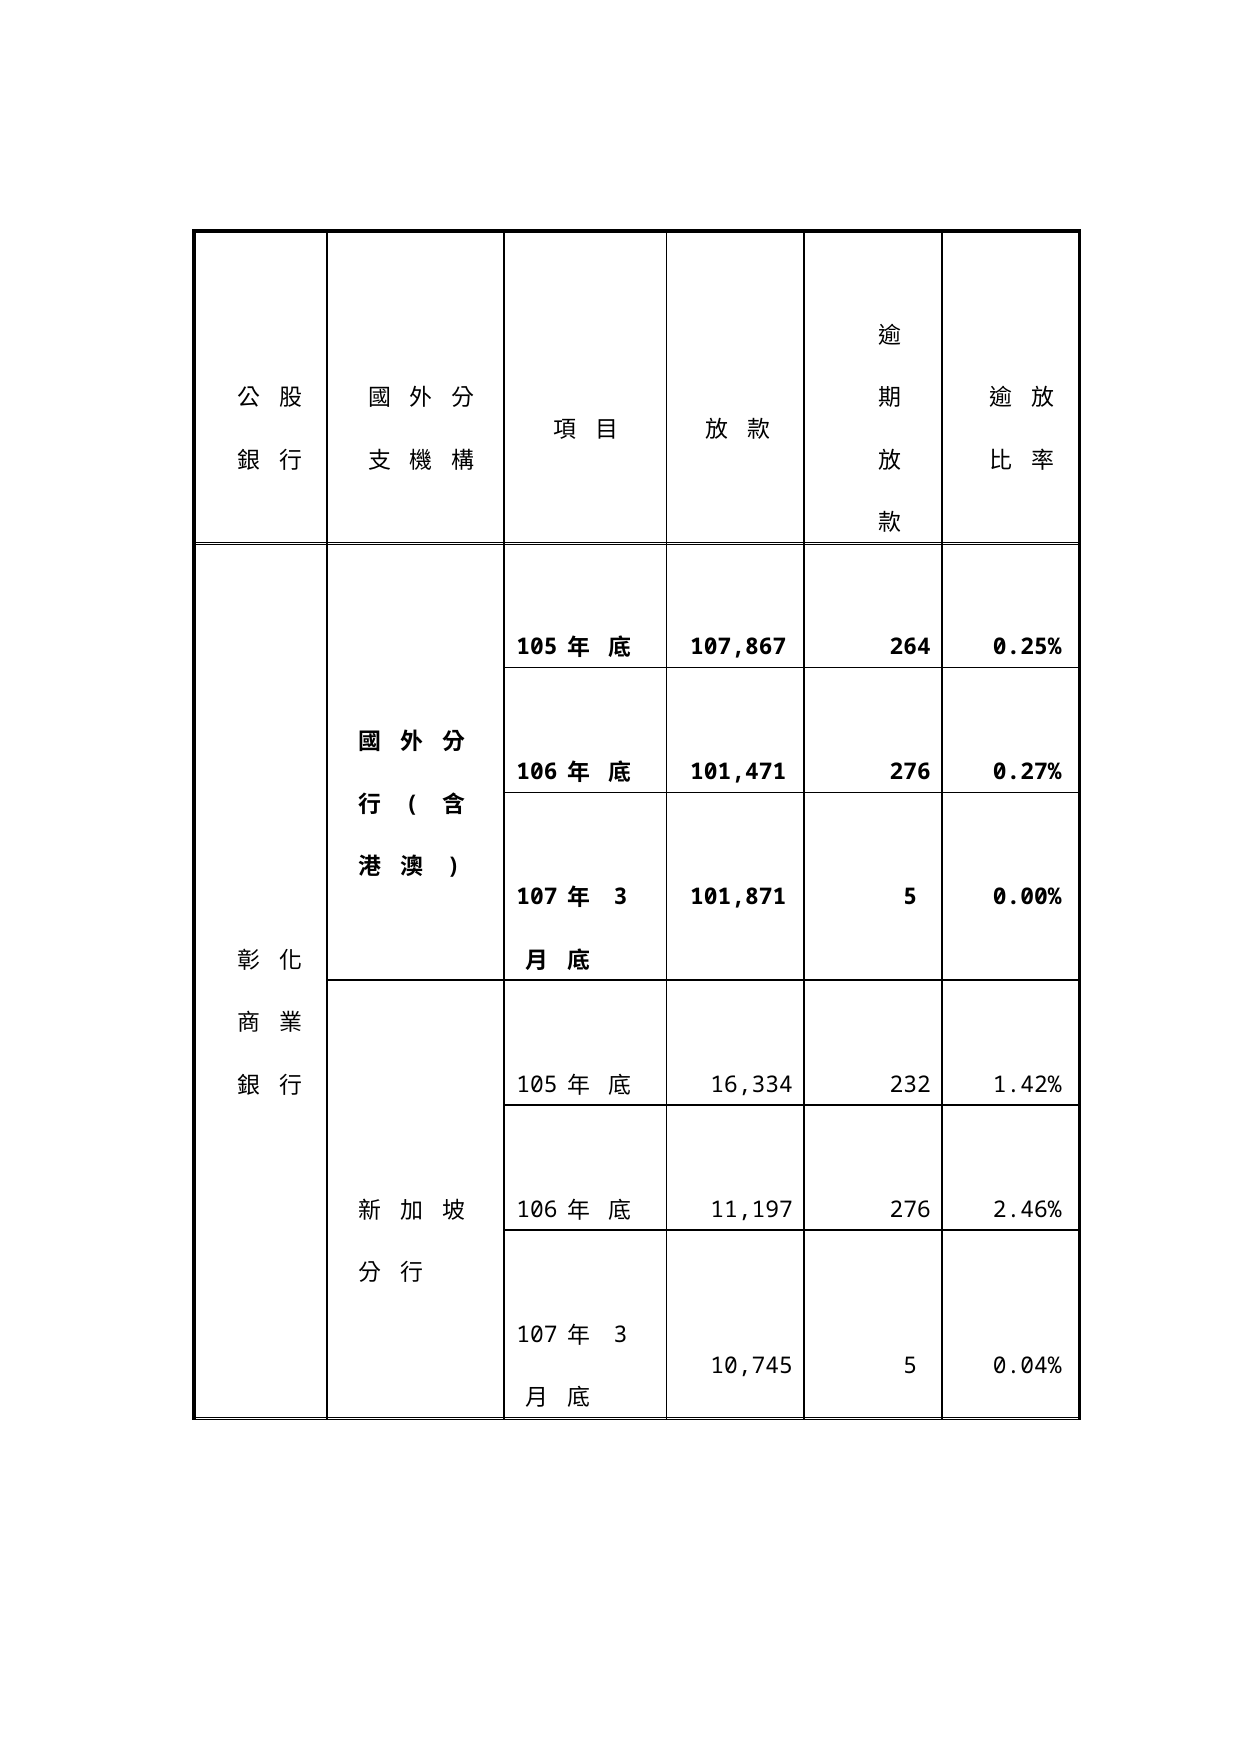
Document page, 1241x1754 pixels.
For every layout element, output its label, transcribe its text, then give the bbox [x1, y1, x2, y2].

table_cell 11,197 [667, 1106, 803, 1229]
table_cell 107,867 [667, 545, 803, 667]
table_cell 276 [805, 1106, 941, 1229]
table_cell 1.42% [943, 981, 1078, 1104]
table_cell 0.25% [943, 545, 1078, 667]
table_cell 新加坡分行 [328, 981, 503, 1417]
table_cell 276 [805, 668, 941, 792]
table_cell 0.04% [943, 1231, 1078, 1417]
table_cell 10,745 [667, 1231, 803, 1417]
table_header 項目 [505, 233, 666, 542]
table_header 逾放比率 [943, 233, 1078, 542]
table_cell 國外分行(含港澳) [328, 545, 503, 979]
table_cell 107年3月底 [505, 1231, 666, 1417]
table_cell 0.00% [943, 793, 1078, 979]
table_cell 彰化商業銀行 [196, 545, 326, 1417]
table_header 公股銀行 [196, 233, 326, 542]
table_cell 105年底 [505, 545, 666, 667]
table_cell 16,334 [667, 981, 803, 1104]
table_cell 106年底 [505, 1106, 666, 1229]
table_header 放款 [667, 233, 803, 542]
table_cell 106年底 [505, 668, 666, 792]
table_cell 101,471 [667, 668, 803, 792]
table_cell 107年3月底 [505, 793, 666, 979]
table_cell 5 [805, 1231, 941, 1417]
table_cell 5 [805, 793, 941, 979]
table_header 國外分支機構 [328, 233, 503, 542]
table_cell 0.27% [943, 668, 1078, 792]
table_cell 264 [805, 545, 941, 667]
table_cell 232 [805, 981, 941, 1104]
table_cell 2.46% [943, 1106, 1078, 1229]
table_cell 101,871 [667, 793, 803, 979]
table_header 逾期放款 [805, 233, 941, 542]
table_cell 105年底 [505, 981, 666, 1104]
